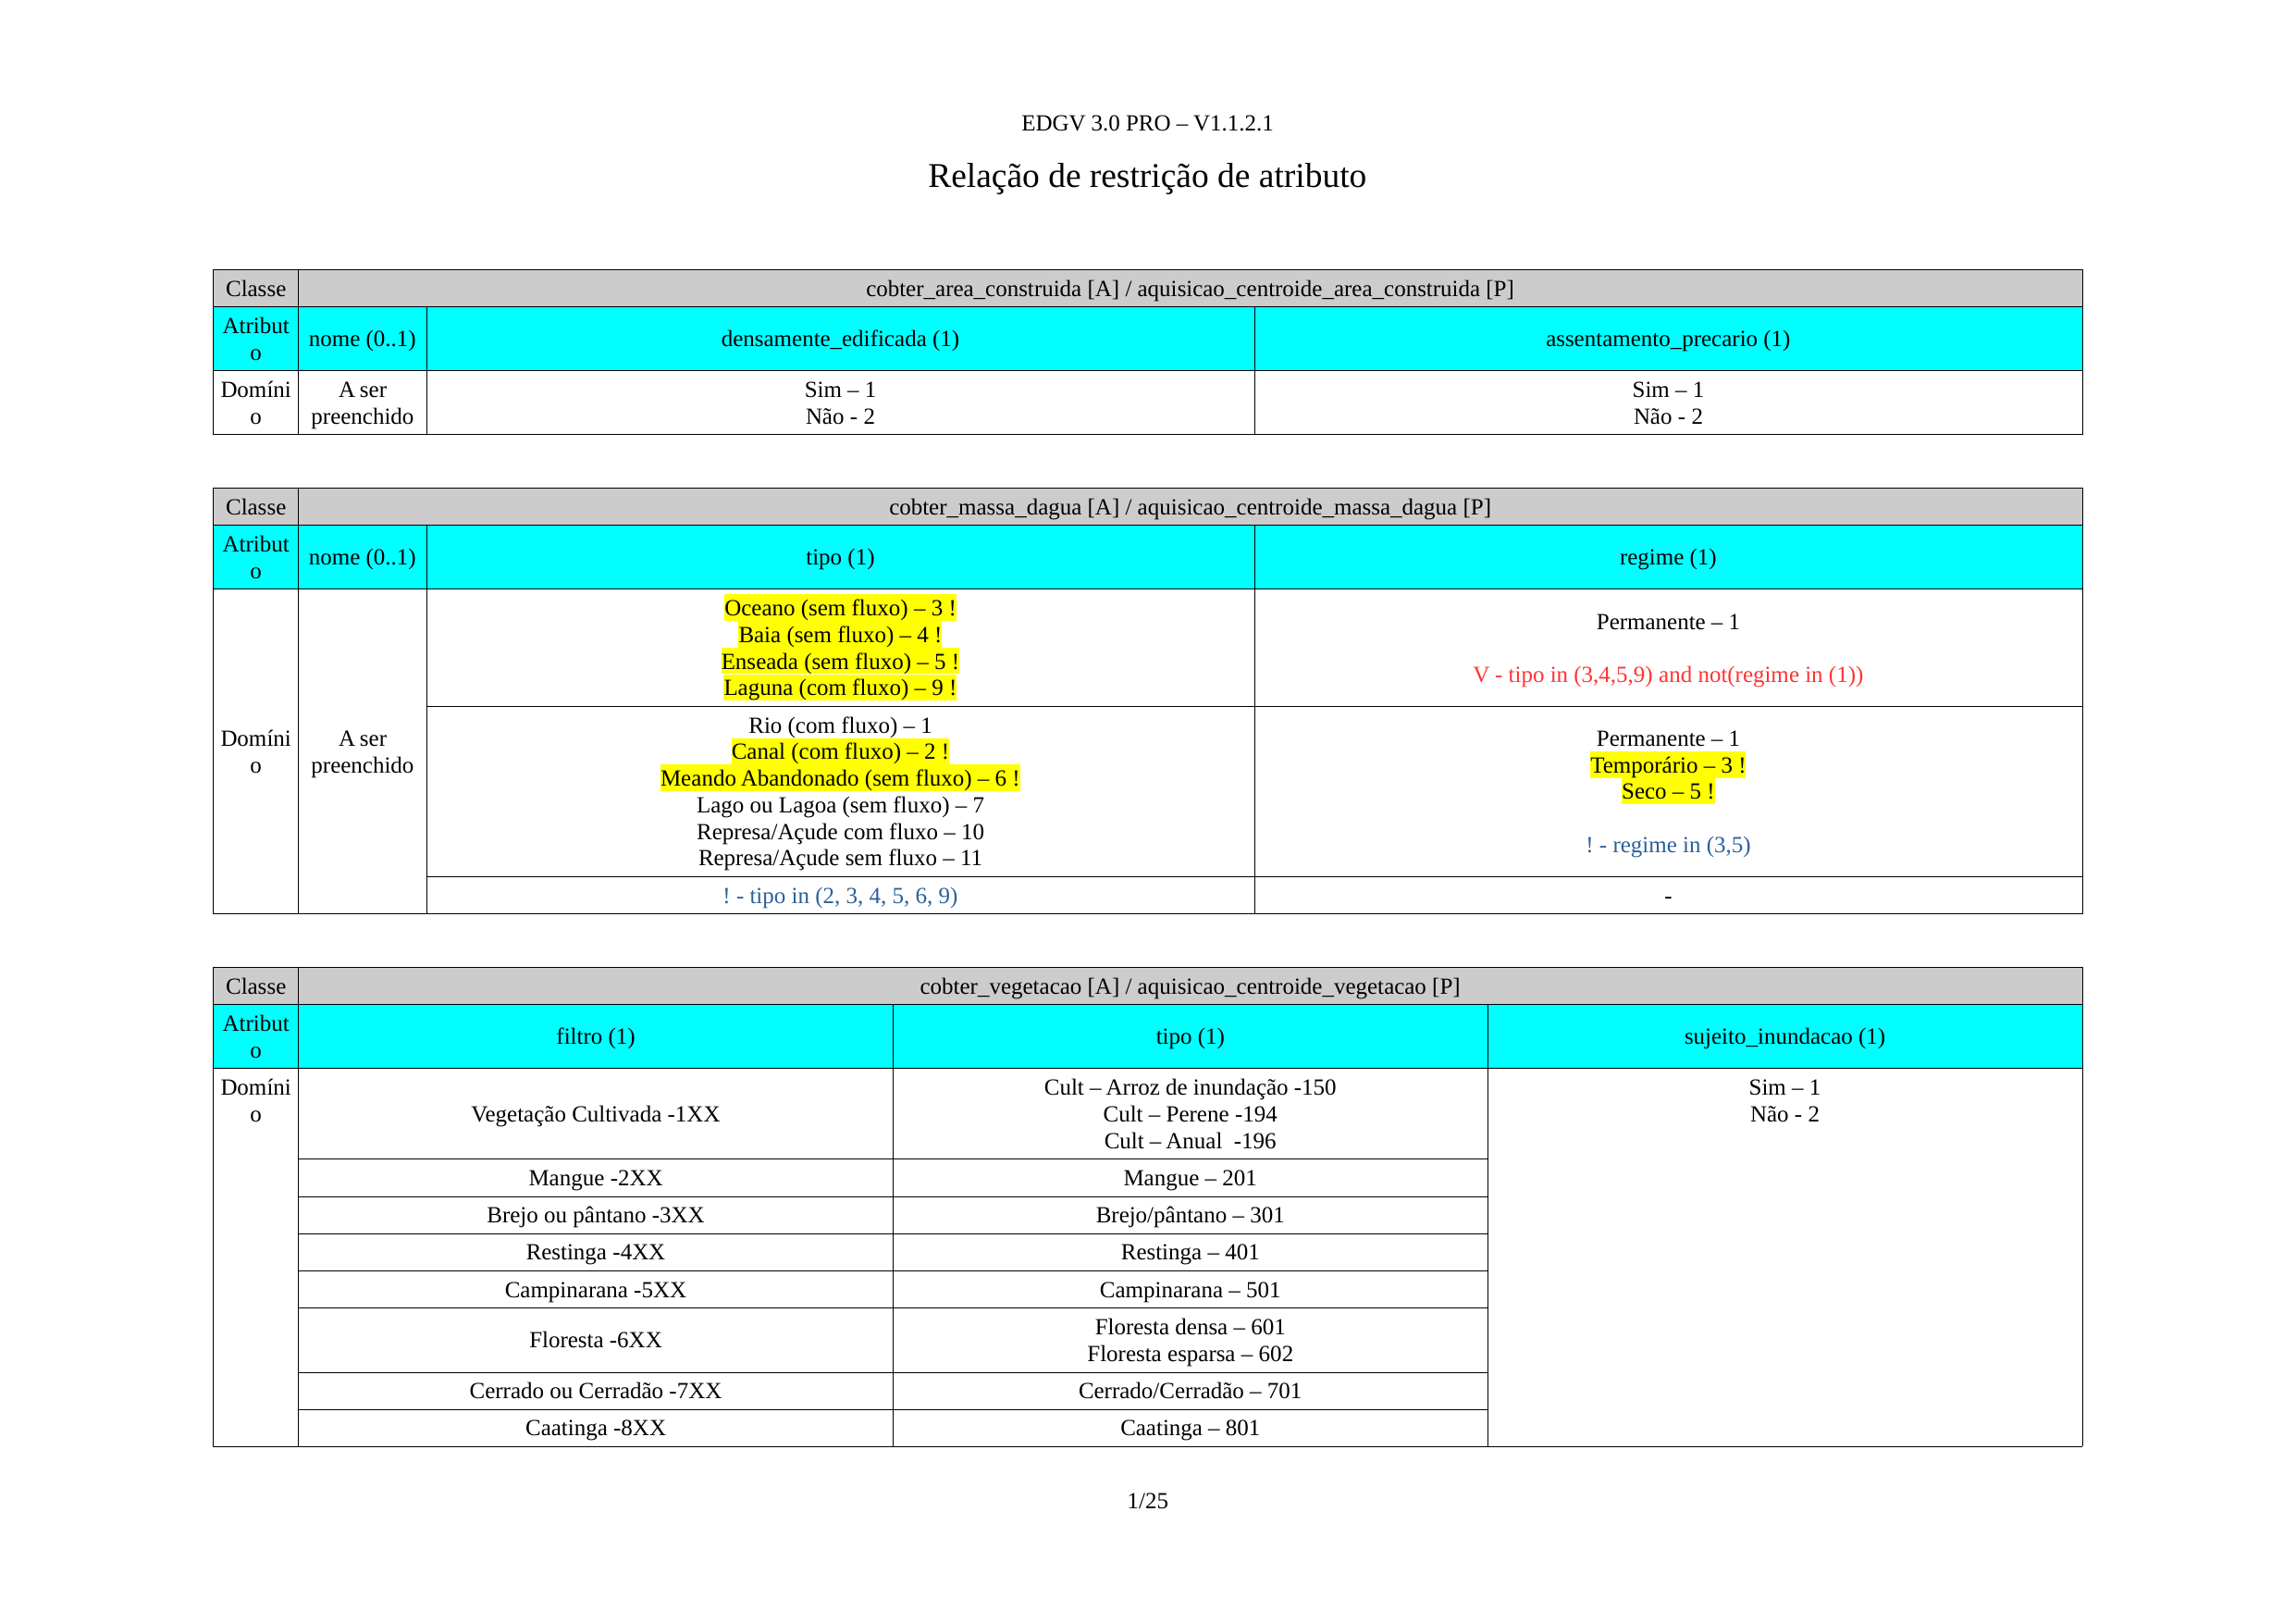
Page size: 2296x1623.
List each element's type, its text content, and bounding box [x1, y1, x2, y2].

table_header cobter_massa_dagua [A] / aquisicao_centroide_massa_dagua [P] [299, 489, 2082, 525]
table_cell Mangue -2XX [299, 1159, 893, 1196]
table_header Classe [214, 489, 298, 525]
table_cell assentamento_precario (1) [1255, 307, 2082, 370]
table_cell Permanente – 1 Temporário – 3 ! Seco – 5 ! ! - regime in (3,5) [1255, 707, 2082, 876]
table_cell A ser preenchido [299, 589, 426, 913]
table_cell Caatinga – 801 [894, 1410, 1487, 1446]
text EDGV 3.0 PRO – V1.1.2.1 [109, 109, 2186, 136]
table_cell Cerrado/Cerradão – 701 [894, 1373, 1487, 1409]
table_cell Restinga – 401 [894, 1234, 1487, 1270]
table_cell Sim – 1 Não - 2 [1255, 371, 2082, 434]
table_header cobter_area_construida [A] / aquisicao_centroide_area_construida [P] [299, 270, 2082, 306]
table_cell Floresta densa – 601 Floresta esparsa – 602 [894, 1308, 1487, 1371]
table_cell Oceano (sem fluxo) – 3 ! Baia (sem fluxo) – 4 ! Enseada (sem fluxo) – 5 ! Laguna (com fluxo) – 9 ! [427, 589, 1254, 706]
table_cell Campinarana – 501 [894, 1271, 1487, 1307]
table_cell Mangue – 201 [894, 1159, 1487, 1196]
table_cell Vegetação Cultivada -1XX [299, 1069, 893, 1158]
table_cell Brejo ou pântano -3XX [299, 1197, 893, 1233]
table_cell Restinga -4XX [299, 1234, 893, 1270]
table_cell Permanente – 1 V - tipo in (3,4,5,9) and not(regime in (1)) [1255, 589, 2082, 706]
table_cell densamente_edificada (1) [427, 307, 1254, 370]
table_header Classe [214, 270, 298, 306]
table_header Classe [214, 968, 298, 1004]
table_cell Domínio [214, 371, 298, 434]
table_cell Cult – Arroz de inundação -150 Cult – Perene -194 Cult – Anual -196 [894, 1069, 1487, 1158]
table_cell tipo (1) [894, 1005, 1487, 1068]
table_cell filtro (1) [299, 1005, 893, 1068]
table_cell nome (0..1) [299, 307, 426, 370]
table_cell Domínio [214, 589, 298, 913]
table_cell Campinarana -5XX [299, 1271, 893, 1307]
table_cell Atributo [214, 1005, 298, 1068]
table_cell - [1255, 877, 2082, 913]
table_cell regime (1) [1255, 526, 2082, 588]
table_cell Atributo [214, 307, 298, 370]
table_header cobter_vegetacao [A] / aquisicao_centroide_vegetacao [P] [299, 968, 2082, 1004]
table_cell Floresta -6XX [299, 1308, 893, 1371]
table_cell nome (0..1) [299, 526, 426, 588]
table_cell Rio (com fluxo) – 1 Canal (com fluxo) – 2 ! Meando Abandonado (sem fluxo) – 6 ! Lago ou Lagoa (sem fluxo) – 7 Represa/Açude com fluxo – 10 Represa/Açude sem fluxo – 11 [427, 707, 1254, 876]
table_cell A ser preenchido [299, 371, 426, 434]
text Relação de restrição de atributo [109, 155, 2186, 194]
table_cell Domínio [214, 1069, 298, 1446]
table_cell Brejo/pântano – 301 [894, 1197, 1487, 1233]
table_cell Caatinga -8XX [299, 1410, 893, 1446]
table_cell Sim – 1 Não - 2 [1488, 1069, 2082, 1446]
table_cell Cerrado ou Cerradão -7XX [299, 1373, 893, 1409]
table_cell tipo (1) [427, 526, 1254, 588]
table_cell sujeito_inundacao (1) [1488, 1005, 2082, 1068]
table_cell ! - tipo in (2, 3, 4, 5, 6, 9) [427, 877, 1254, 913]
table_cell Atributo [214, 526, 298, 588]
table_cell Sim – 1 Não - 2 [427, 371, 1254, 434]
